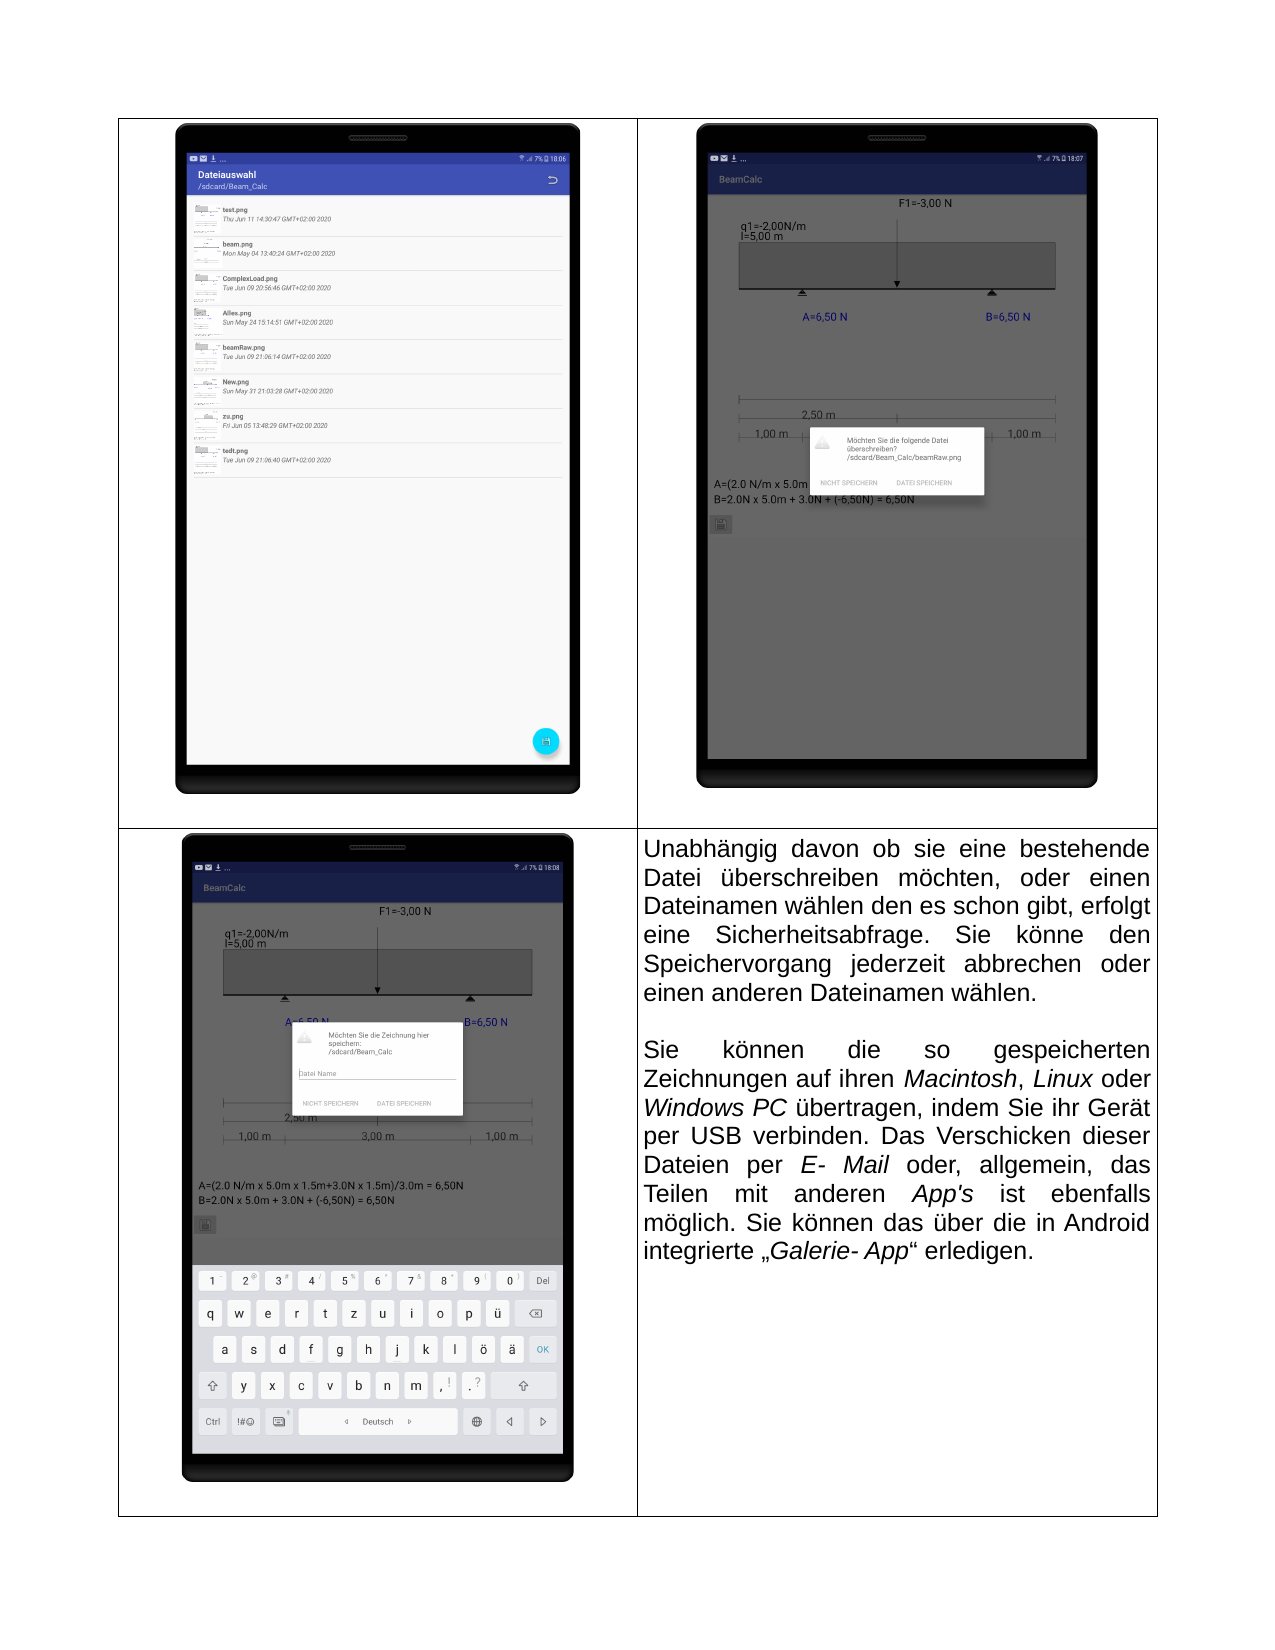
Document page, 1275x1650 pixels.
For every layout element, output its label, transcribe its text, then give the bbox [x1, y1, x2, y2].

picture [175, 123, 580, 794]
picture [181, 833, 574, 1482]
picture [696, 123, 1098, 788]
table_header [119, 794, 637, 828]
table_header [119, 119, 637, 793]
table_cell Unabhängig davon ob sie eine bestehende Datei überschreiben möchten, oder einen Dateinamen wählen den es schon gibt, erfolgt eine Sicherheitsabfrage. Sie könne den Speichervorgang jederzeit abbrechen oder einen anderen Dateinamen wählen. Sie können die so gespeicherten Zeichnungen auf ihren Macintosh, Linux oder Windows PC übertragen, indem Sie ihr Gerät per USB verbinden. Das Verschicken dieser Dateien per E- Mail oder, allgemein, das Teilen mit anderen App's ist ebenfalls möglich. Sie können das über die in Android integrierte „Galerie- App“ erledigen. [638, 829, 1157, 1516]
table_header [638, 119, 1157, 828]
table_cell [119, 829, 637, 1516]
